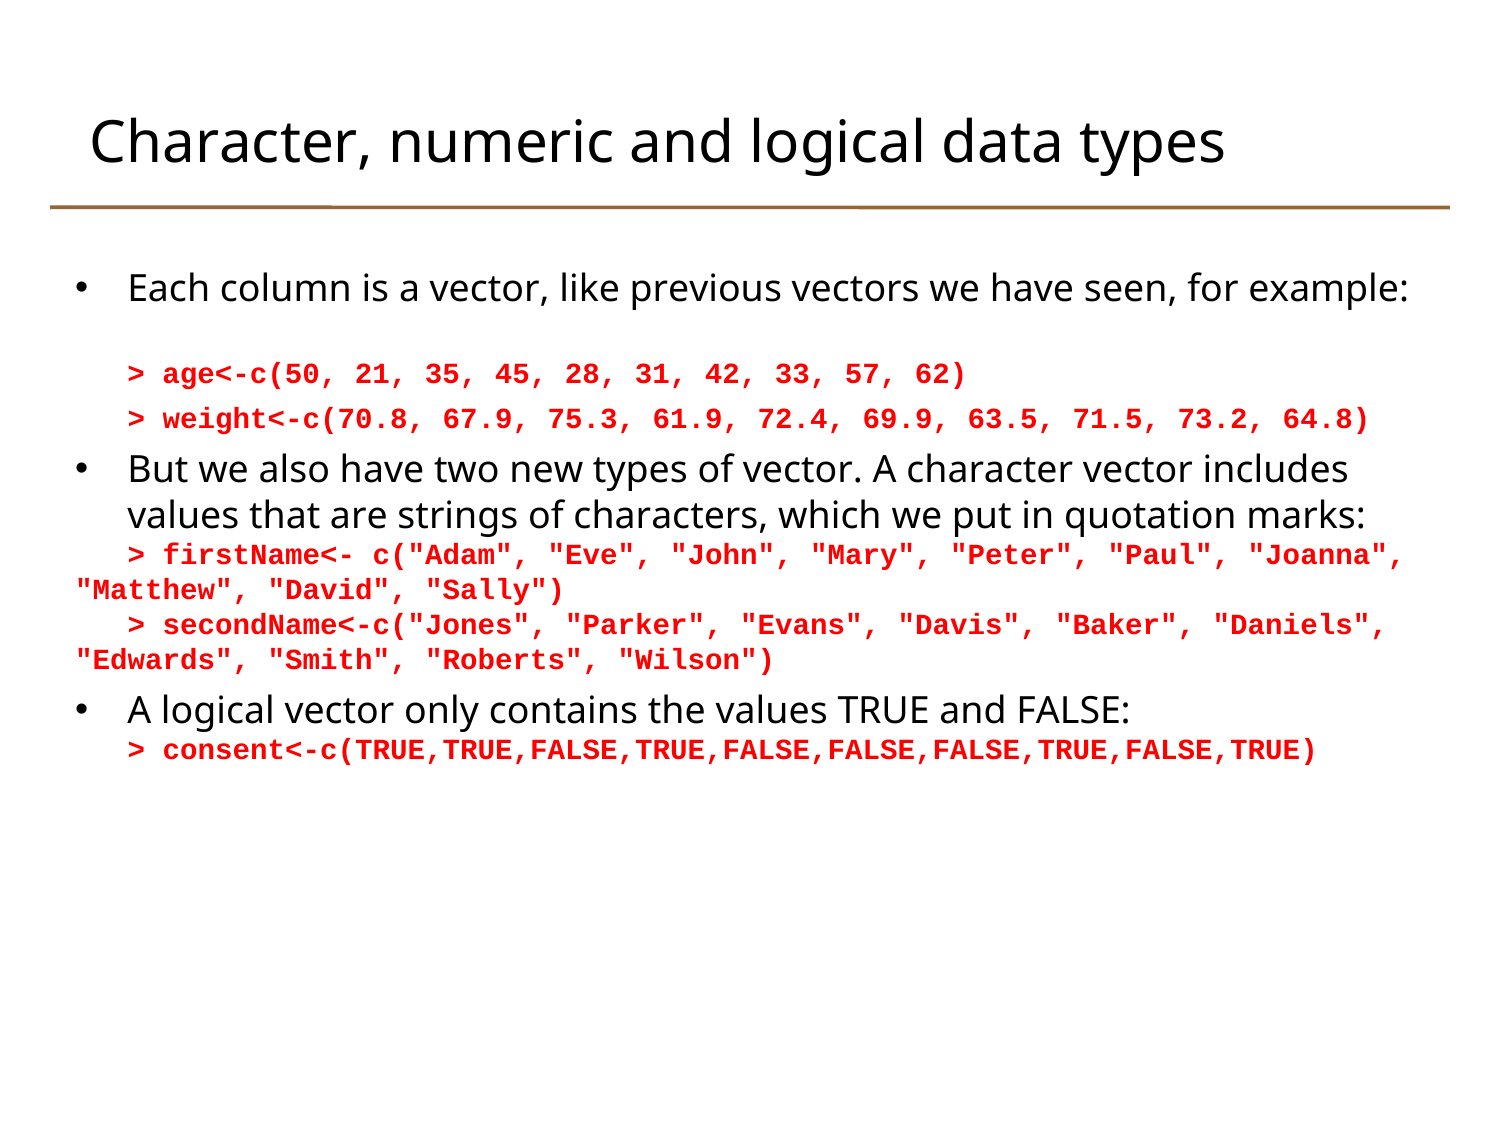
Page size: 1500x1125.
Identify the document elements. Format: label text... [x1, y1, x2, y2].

text_box Each column is a vector, like previous vectors we have seen, for example: > age<-c(50, 21, 35, 45, 28, 31, 42, 33, 57, 62) > weight<-c(70.8, 67.9, 75.3, 61.9, 72.4, 69.9, 63.5, 71.5, 73.2, 64.8) But we also have two new types of vector. A character vector includes values that are strings of characters, which we put in quotation marks: > firstName<- c("Adam", "Eve", "John", "Mary", "Peter", "Paul", "Joanna", "Matthew", "David", "Sally") > secondName<-c("Jones", "Parker", "Evans", "Davis", "Baker", "Daniels", "Edwards", "Smith", "Roberts", "Wilson") A logical vector only contains the values TRUE and FALSE: > consent<-c(TRUE,TRUE,FALSE,TRUE,FALSE,FALSE,FALSE,TRUE,FALSE,TRUE) [75, 263, 1425, 1006]
text_box Character, numeric and logical data types [75, 44, 1425, 233]
